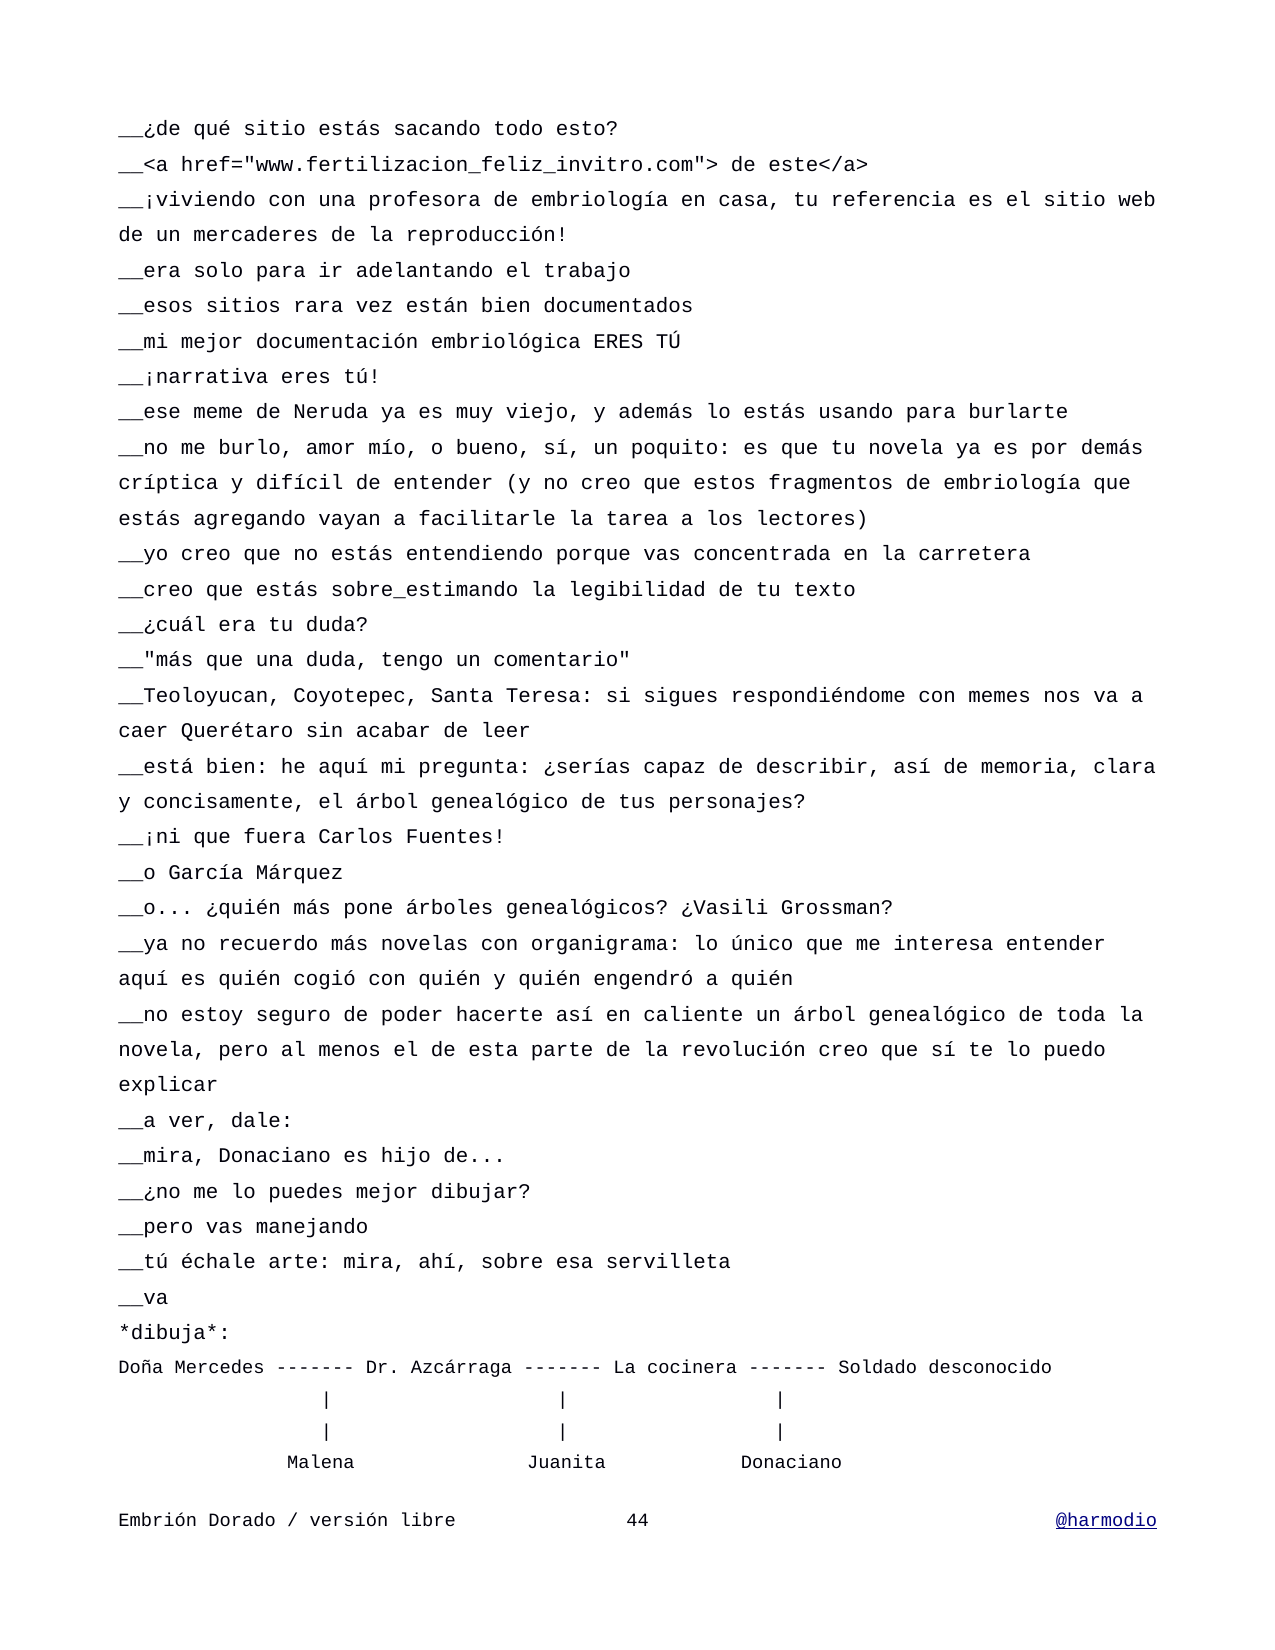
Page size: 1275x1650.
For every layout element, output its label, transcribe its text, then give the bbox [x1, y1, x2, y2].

text Doña Mercedes ------- Dr. Azcárraga ------- La cocinera ------- Soldado desconocido [118, 1358, 1157, 1379]
text __tú échale arte: mira, ahí, sobre esa servilleta [118, 1251, 1157, 1275]
text __¿de qué sitio estás sacando todo esto? [118, 118, 1157, 142]
text __no me burlo, amor mío, o bueno, sí, un poquito: es que tu novela ya es por demás críptica y difícil de entender (y no creo que estos fragmentos de embriología que estás agregando vayan a facilitarle la tarea a los lectores) [118, 437, 1157, 531]
text __¡narrativa eres tú! [118, 366, 1157, 390]
text __o García Márquez [118, 862, 1157, 886]
text __creo que estás sobre_estimando la legibilidad de tu texto [118, 578, 1157, 602]
text __"más que una duda, tengo un comentario" [118, 649, 1157, 673]
text __no estoy seguro de poder hacerte así en caliente un árbol genealógico de toda la novela, pero al menos el de esta parte de la revolución creo que sí te lo puedo explicar [118, 1003, 1157, 1098]
text __¿no me lo puedes mejor dibujar? [118, 1181, 1157, 1204]
text __pero vas manejando [118, 1216, 1157, 1240]
text __yo creo que no estás entendiendo porque vas concentrada en la carretera [118, 543, 1157, 567]
text | | | [118, 1389, 1157, 1411]
text __¡viviendo con una profesora de embriología en casa, tu referencia es el sitio web de un mercaderes de la reproducción! [118, 189, 1157, 248]
text __o... ¿quién más pone árboles genealógicos? ¿Vasili Grossman? [118, 897, 1157, 921]
text Malena Juanita Donaciano [118, 1453, 1157, 1474]
text __era solo para ir adelantando el trabajo __esos sitios rara vez están bien documentados [118, 260, 1157, 319]
text __<a href="www.fertilizacion_feliz_invitro.com"> de este</a> [118, 153, 1157, 177]
text __está bien: he aquí mi pregunta: ¿serías capaz de describir, así de memoria, clara y concisamente, el árbol genealógico de tus personajes? [118, 756, 1157, 815]
text __¡ni que fuera Carlos Fuentes! [118, 826, 1157, 850]
text __Teoloyucan, Coyotepec, Santa Teresa: si sigues respondiéndome con memes nos va a caer Querétaro sin acabar de leer [118, 685, 1157, 744]
text __ese meme de Neruda ya es muy viejo, y además lo estás usando para burlarte [118, 401, 1157, 425]
text __mi mejor documentación embriológica ERES TÚ [118, 331, 1157, 354]
text __va [118, 1287, 1157, 1311]
text __ya no recuerdo más novelas con organigrama: lo único que me interesa entender aquí es quién cogió con quién y quién engendró a quién [118, 933, 1157, 992]
text __a ver, dale: [118, 1110, 1157, 1133]
text *dibuja*: [118, 1322, 1157, 1346]
text __mira, Donaciano es hijo de... [118, 1145, 1157, 1169]
text | | | [118, 1421, 1157, 1443]
text __¿cuál era tu duda? [118, 614, 1157, 638]
